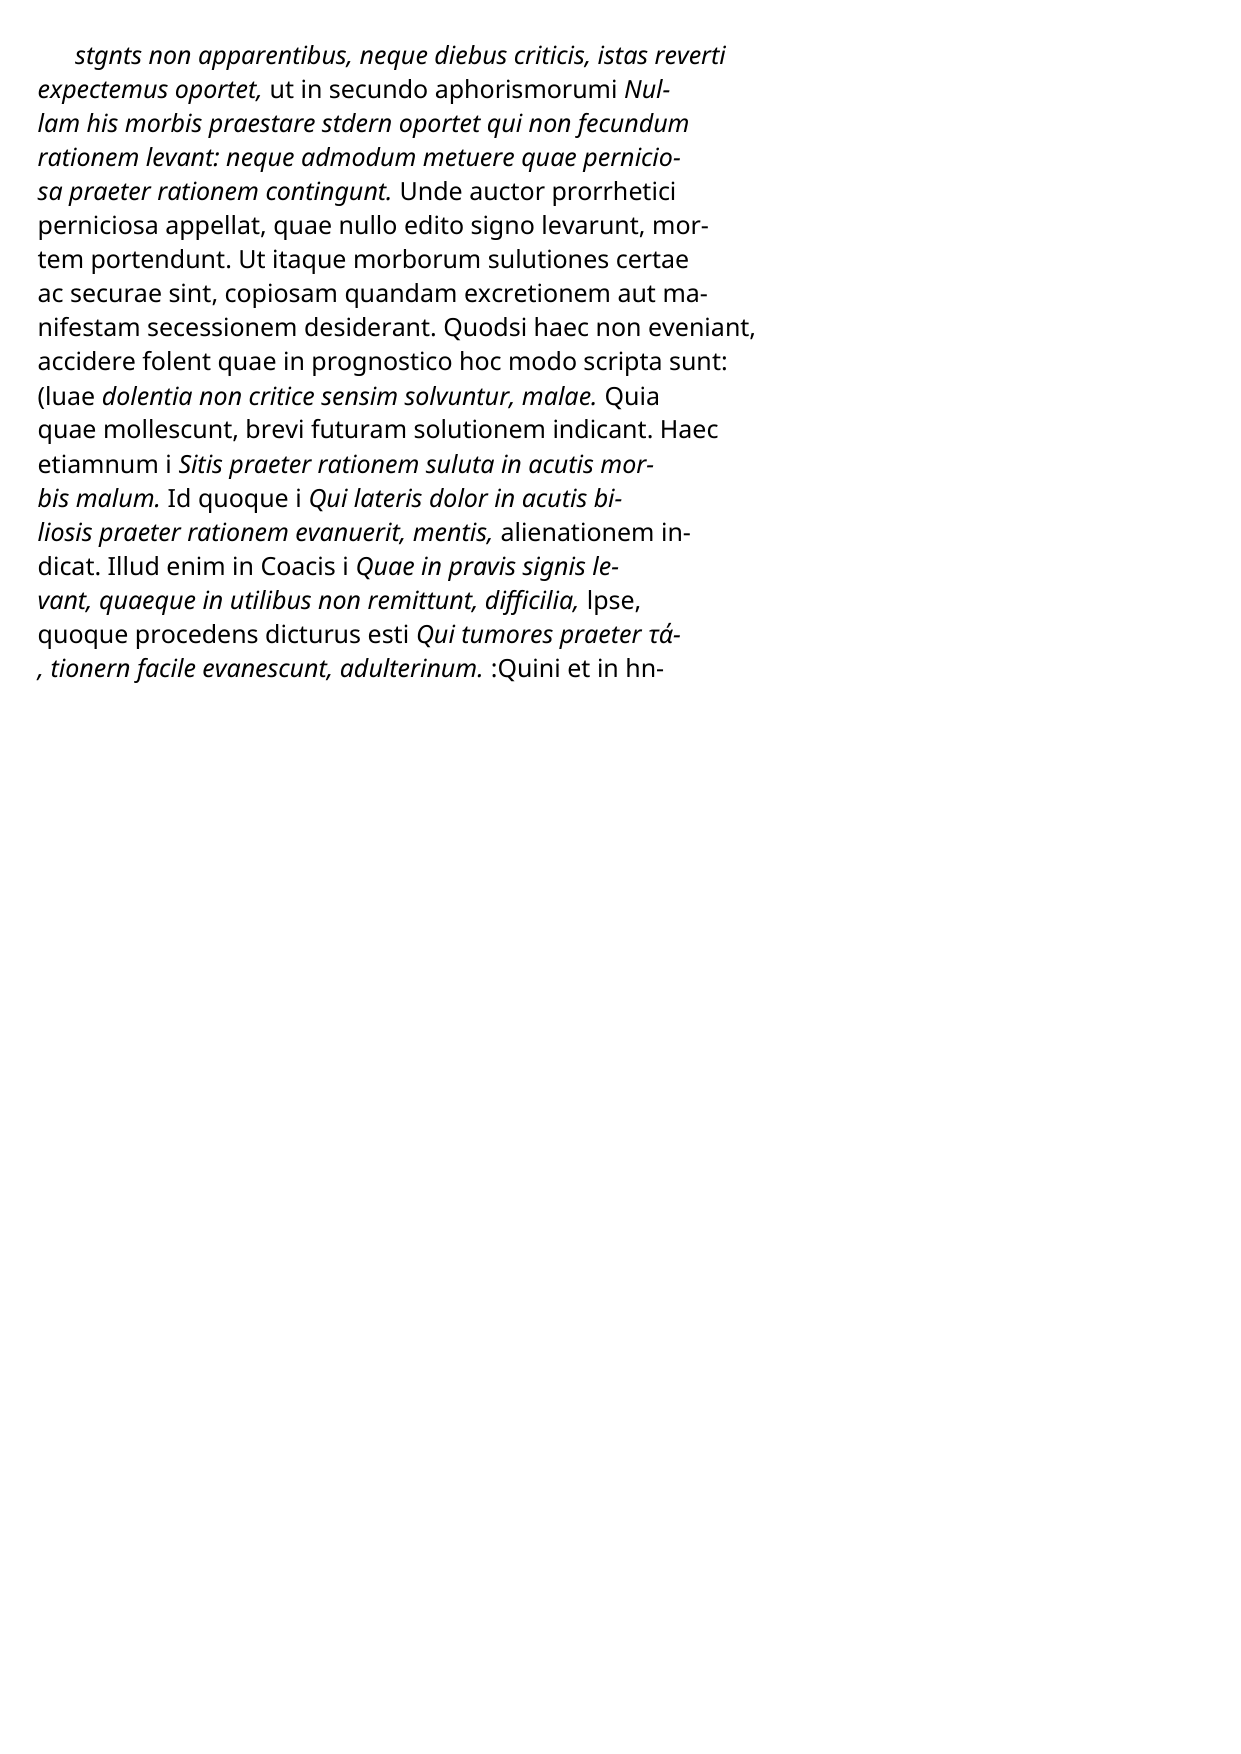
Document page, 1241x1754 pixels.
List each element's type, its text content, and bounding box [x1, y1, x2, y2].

text stgnts non apparentibus, neque diebus criticis, istas reverti expectemus oportet, ut in secundo aphorismorumi Nul- lam his morbis praestare stdern oportet qui non fecundum rationem levant: neque admodum metuere quae pernicio- sa praeter rationem contingunt. Unde auctor prorrhetici perniciosa appellat, quae nullo edito signo levarunt, mor- tem portendunt. Ut itaque morborum sulutiones certae ac securae sint, copiosam quandam excretionem aut ma- nifestam secessionem desiderant. Quodsi haec non eveniant, accidere folent quae in prognostico hoc modo scripta sunt: (luae dolentia non critice sensim solvuntur, malae. Quia quae mollescunt, brevi futuram solutionem indicant. Haec etiamnum i Sitis praeter rationem suluta in acutis mor- bis malum. Id quoque i Qui lateris dolor in acutis bi- liosis praeter rationem evanuerit, mentis, alienationem in- dicat. Illud enim in Coacis i Quae in pravis signis le- vant, quaeque in utilibus non remittunt, difficilia, lpse, quoque procedens dicturus esti Qui tumores praeter τά- , tionern facile evanescunt, adulterinum. :Quini et in hn- [37, 37, 1203, 685]
